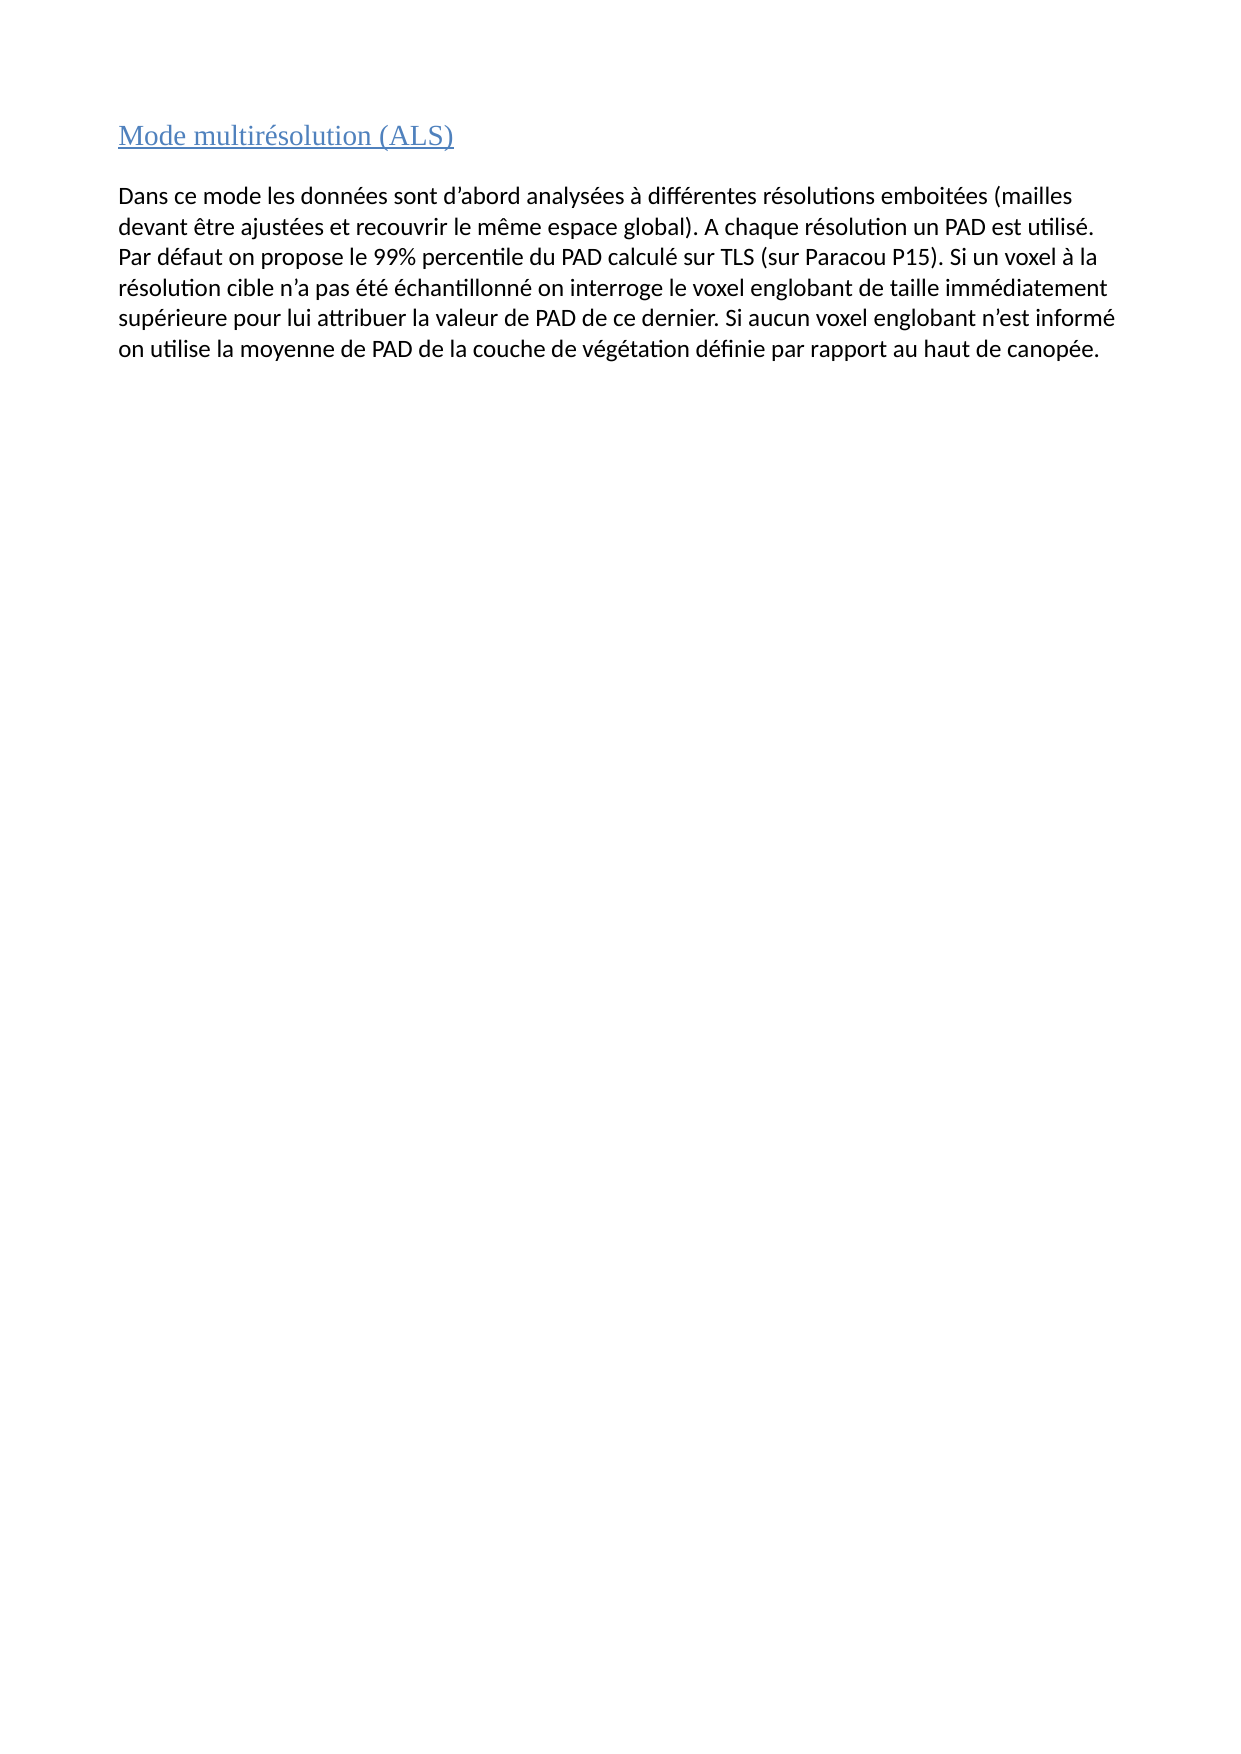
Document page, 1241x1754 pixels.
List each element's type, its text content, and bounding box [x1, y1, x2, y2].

subtitle Mode multirésolution (ALS) [118, 118, 1122, 152]
text Dans ce mode les données sont d’abord analysées à différentes résolutions emboitées (mailles devant être ajustées et recouvrir le même espace global). A chaque résolution un PAD est utilisé. Par défaut on propose le 99% percentile du PAD calculé sur TLS (sur Paracou P15). Si un voxel à la résolution cible n’a pas été échantillonné on interroge le voxel englobant de taille immédiatement supérieure pour lui attribuer la valeur de PAD de ce dernier. Si aucun voxel englobant n’est informé on utilise la moyenne de PAD de la couche de végétation définie par rapport au haut de canopée. [118, 180, 1122, 363]
